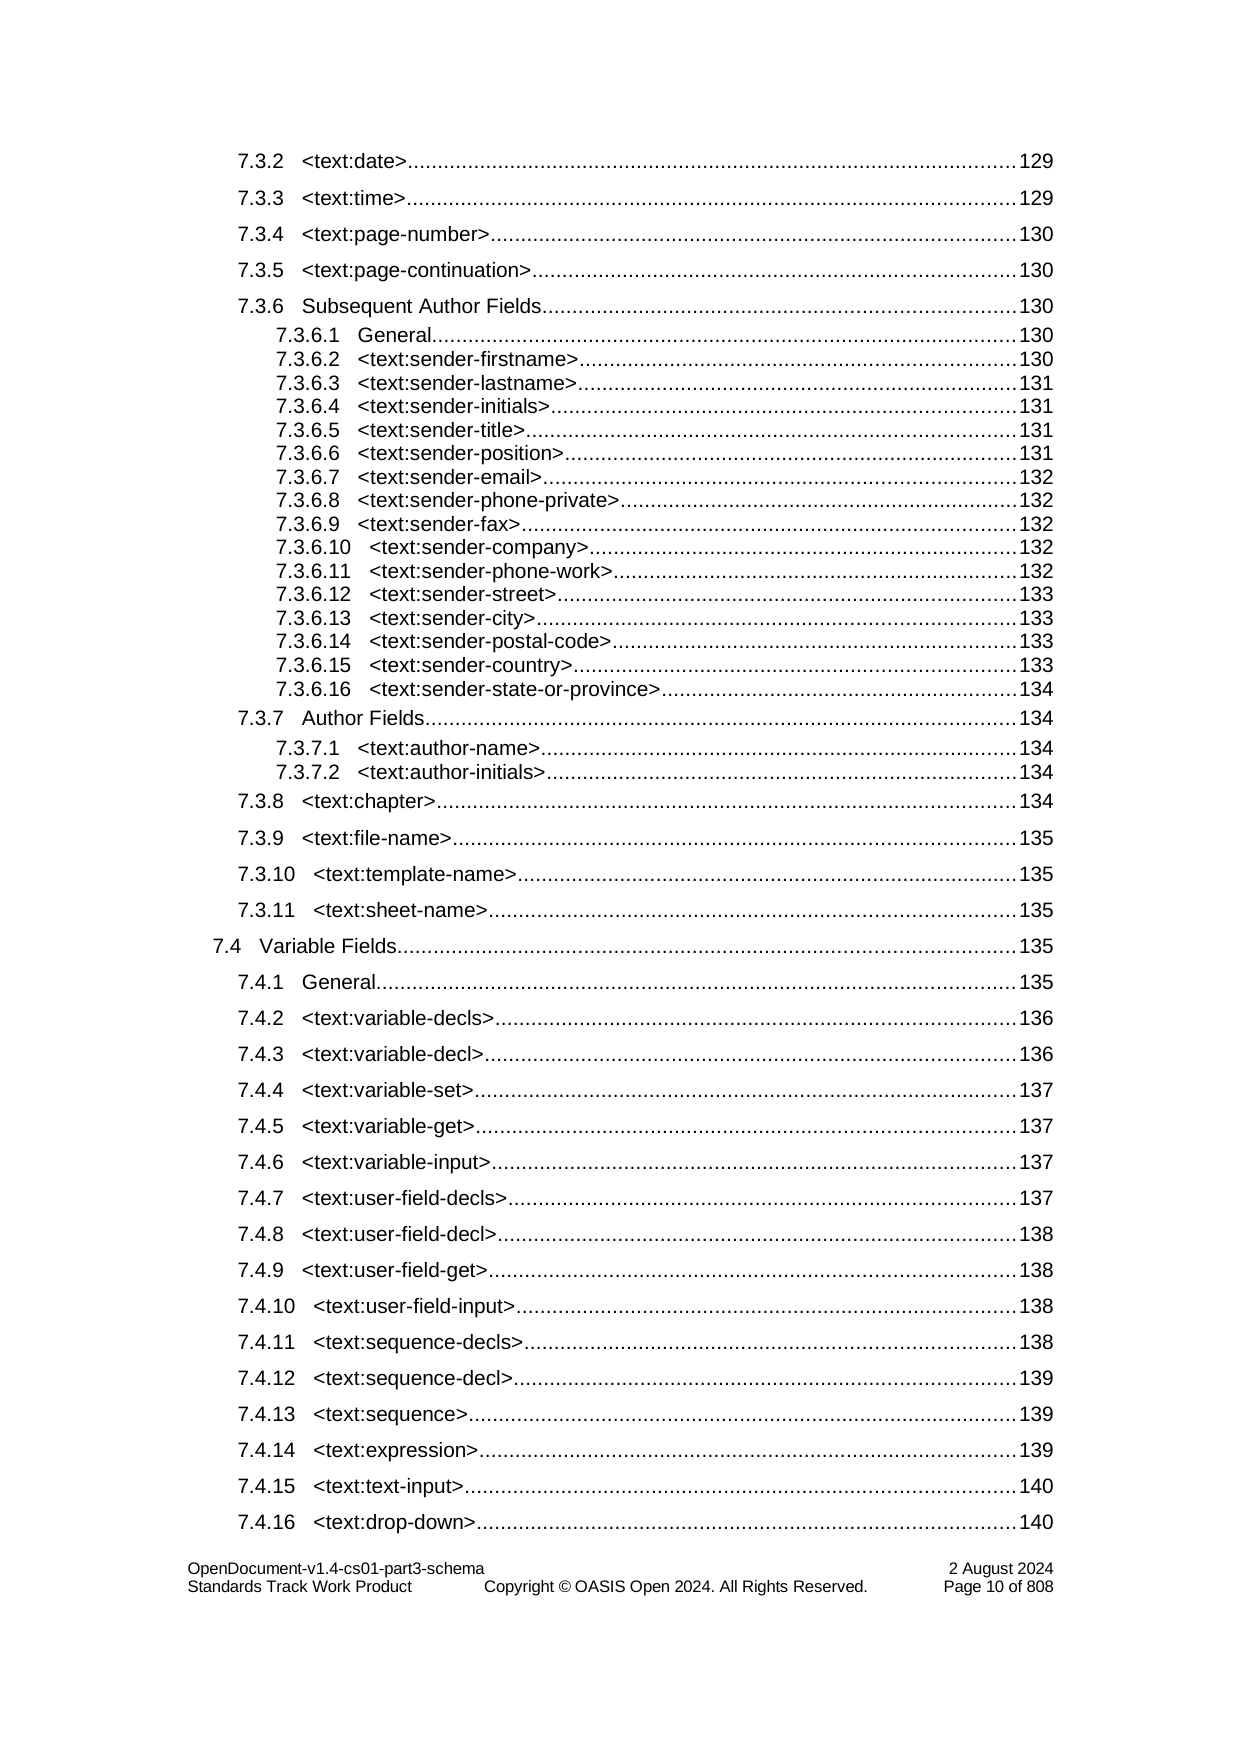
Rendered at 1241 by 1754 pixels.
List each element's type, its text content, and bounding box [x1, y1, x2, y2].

text 7.3.6.14 <text:sender-postal-code> 133 [276, 630, 1053, 653]
text 7.4.4 <text:variable-set> 137 [237, 1078, 1053, 1102]
text 7.4.8 <text:user-field-decl> 138 [237, 1222, 1053, 1246]
text 7.4.11 <text:sequence-decls> 138 [237, 1331, 1053, 1354]
text 7.3.5 <text:page-continuation> 130 [237, 258, 1053, 282]
text 7.3.7.2 <text:author-initials> 134 [276, 760, 1053, 784]
text 7.3.6.4 <text:sender-initials> 131 [276, 394, 1053, 418]
text 7.3.6.9 <text:sender-fax> 132 [276, 512, 1053, 536]
text 7.3.6.8 <text:sender-phone-private> 132 [276, 489, 1053, 512]
text 7.4.6 <text:variable-input> 137 [237, 1150, 1053, 1174]
text 7.3.9 <text:file-name> 135 [237, 826, 1053, 849]
text 7.4.9 <text:user-field-get> 138 [237, 1258, 1053, 1282]
text 7.3.7.1 <text:author-name> 134 [276, 737, 1053, 760]
text 7.4.15 <text:text-input> 140 [237, 1475, 1053, 1498]
text 7.3.6.1 General 130 [276, 324, 1053, 347]
text 7.3.6.16 <text:sender-state-or-province> 134 [276, 677, 1053, 701]
text 7.3.11 <text:sheet-name> 135 [237, 898, 1053, 922]
text 7.4.10 <text:user-field-input> 138 [237, 1294, 1053, 1318]
text 7.3.6 Subsequent Author Fields 130 [237, 294, 1053, 318]
text 7.3.6.13 <text:sender-city> 133 [276, 606, 1053, 630]
text 7.3.6.2 <text:sender-firstname> 130 [276, 347, 1053, 371]
text 7.3.4 <text:page-number> 130 [237, 222, 1053, 246]
text 7.3.6.11 <text:sender-phone-work> 132 [276, 559, 1053, 583]
text 7.4 Variable Fields 135 [212, 934, 1053, 958]
text 7.4.16 <text:drop-down> 140 [237, 1511, 1053, 1534]
text 7.3.6.3 <text:sender-lastname> 131 [276, 371, 1053, 394]
text 7.3.3 <text:time> 129 [237, 186, 1053, 209]
text 7.3.6.6 <text:sender-position> 131 [276, 442, 1053, 465]
text 7.3.6.15 <text:sender-country> 133 [276, 653, 1053, 677]
text 7.3.10 <text:template-name> 135 [237, 862, 1053, 886]
text 7.4.3 <text:variable-decl> 136 [237, 1042, 1053, 1066]
text 7.4.7 <text:user-field-decls> 137 [237, 1186, 1053, 1210]
text 7.4.14 <text:expression> 139 [237, 1439, 1053, 1462]
text 7.3.6.10 <text:sender-company> 132 [276, 536, 1053, 559]
text 7.3.2 <text:date> 129 [237, 150, 1053, 173]
text 7.3.6.12 <text:sender-street> 133 [276, 583, 1053, 606]
text 7.4.12 <text:sequence-decl> 139 [237, 1367, 1053, 1390]
text 7.3.6.7 <text:sender-email> 132 [276, 465, 1053, 489]
text 7.3.6.5 <text:sender-title> 131 [276, 418, 1053, 442]
text 7.3.8 <text:chapter> 134 [237, 790, 1053, 813]
text 7.4.5 <text:variable-get> 137 [237, 1114, 1053, 1138]
text 7.3.7 Author Fields 134 [237, 707, 1053, 730]
text 7.4.2 <text:variable-decls> 136 [237, 1006, 1053, 1030]
text 7.4.13 <text:sequence> 139 [237, 1403, 1053, 1426]
text 7.4.1 General 135 [237, 970, 1053, 994]
